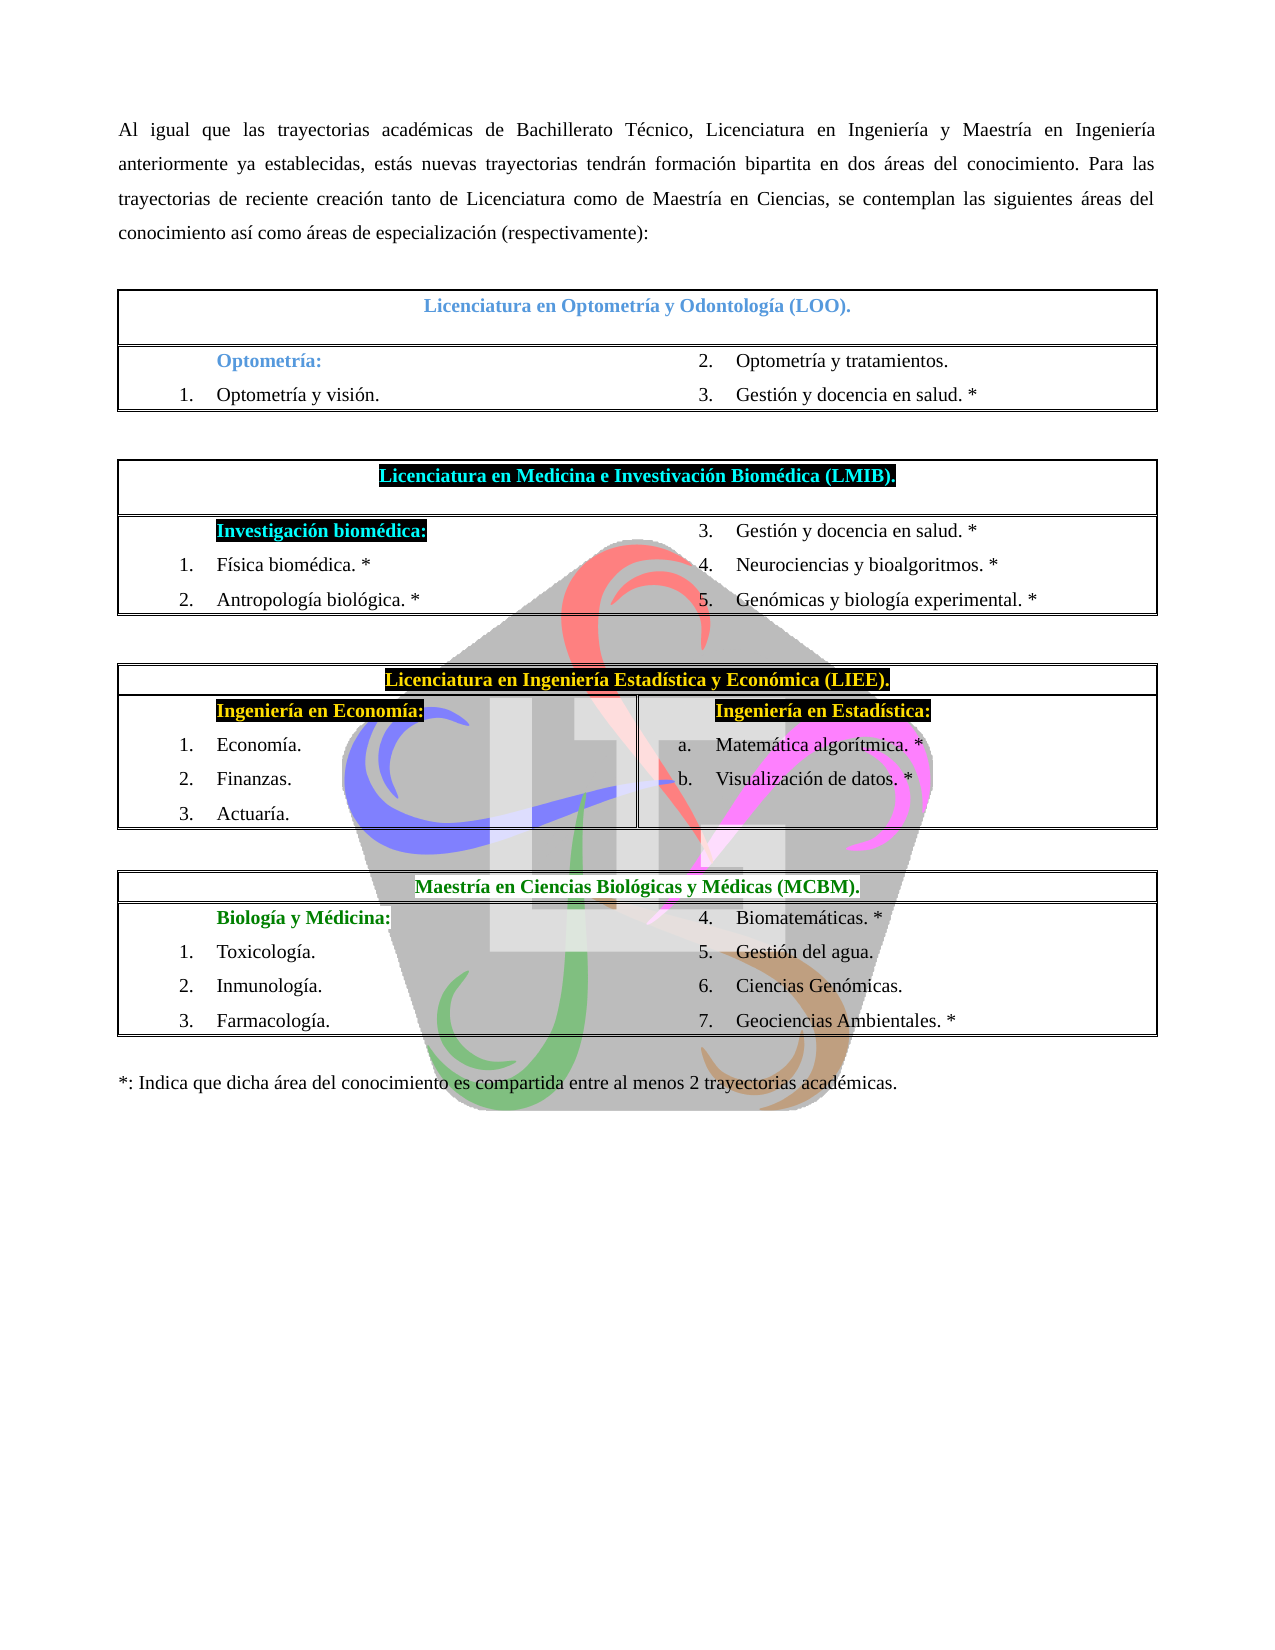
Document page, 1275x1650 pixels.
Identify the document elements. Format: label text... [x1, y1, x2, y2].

table_cell Optometría y tratamientos. Gestión y docencia en salud. * [638, 347, 1156, 409]
table_cell Biomatemáticas. * Gestión del agua. Ciencias Genómicas. Geociencias Ambientales. * [638, 904, 1156, 1034]
table_cell Investigación biomédica: Física biomédica. * Antropología biológica. * [119, 517, 637, 613]
table_cell Optometría: Optometría y visión. [119, 347, 637, 409]
table_cell Biología y Médicina: Toxicología. Inmunología. Farmacología. [119, 904, 637, 1034]
table_cell Ingeniería en Estadística: Matemática algorítmica. * Visualización de datos. * [639, 696, 1156, 827]
table_header Licenciatura en Optometría y Odontología (LOO). [119, 291, 1156, 344]
picture [342, 1037, 933, 1071]
table_cell Ingeniería en Economía: Economía. Finanzas. Actuaría. [119, 696, 636, 827]
table_cell Gestión y docencia en salud. * Neurociencias y bioalgoritmos. * Genómicas y biología experimental. * [638, 517, 1156, 613]
picture [342, 616, 933, 663]
text *: Indica que dicha área del conocimiento es compartida entre al menos 2 trayectorias académicas. [118, 1071, 1157, 1093]
table_header Licenciatura en Medicina e Investivación Biomédica (LMIB). [119, 461, 1156, 514]
text Al igual que las trayectorias académicas de Bachillerato Técnico, Licenciatura en Ingeniería y Maestría en Ingeniería anteriormente ya establecidas, estás nuevas trayectorias tendrán formación bipartita en dos áreas del conocimiento. Para las trayectorias de reciente creación tanto de Licenciatura como de Maestría en Ciencias, se contemplan las siguientes áreas del conocimiento así como áreas de especialización (respectivamente): [118, 118, 1157, 243]
table_header Maestría en Ciencias Biológicas y Médicas (MCBM). [119, 873, 1156, 901]
picture [342, 1093, 933, 1121]
table_header Licenciatura en Ingeniería Estadística y Económica (LIEE). [119, 666, 1156, 694]
picture [342, 830, 933, 870]
